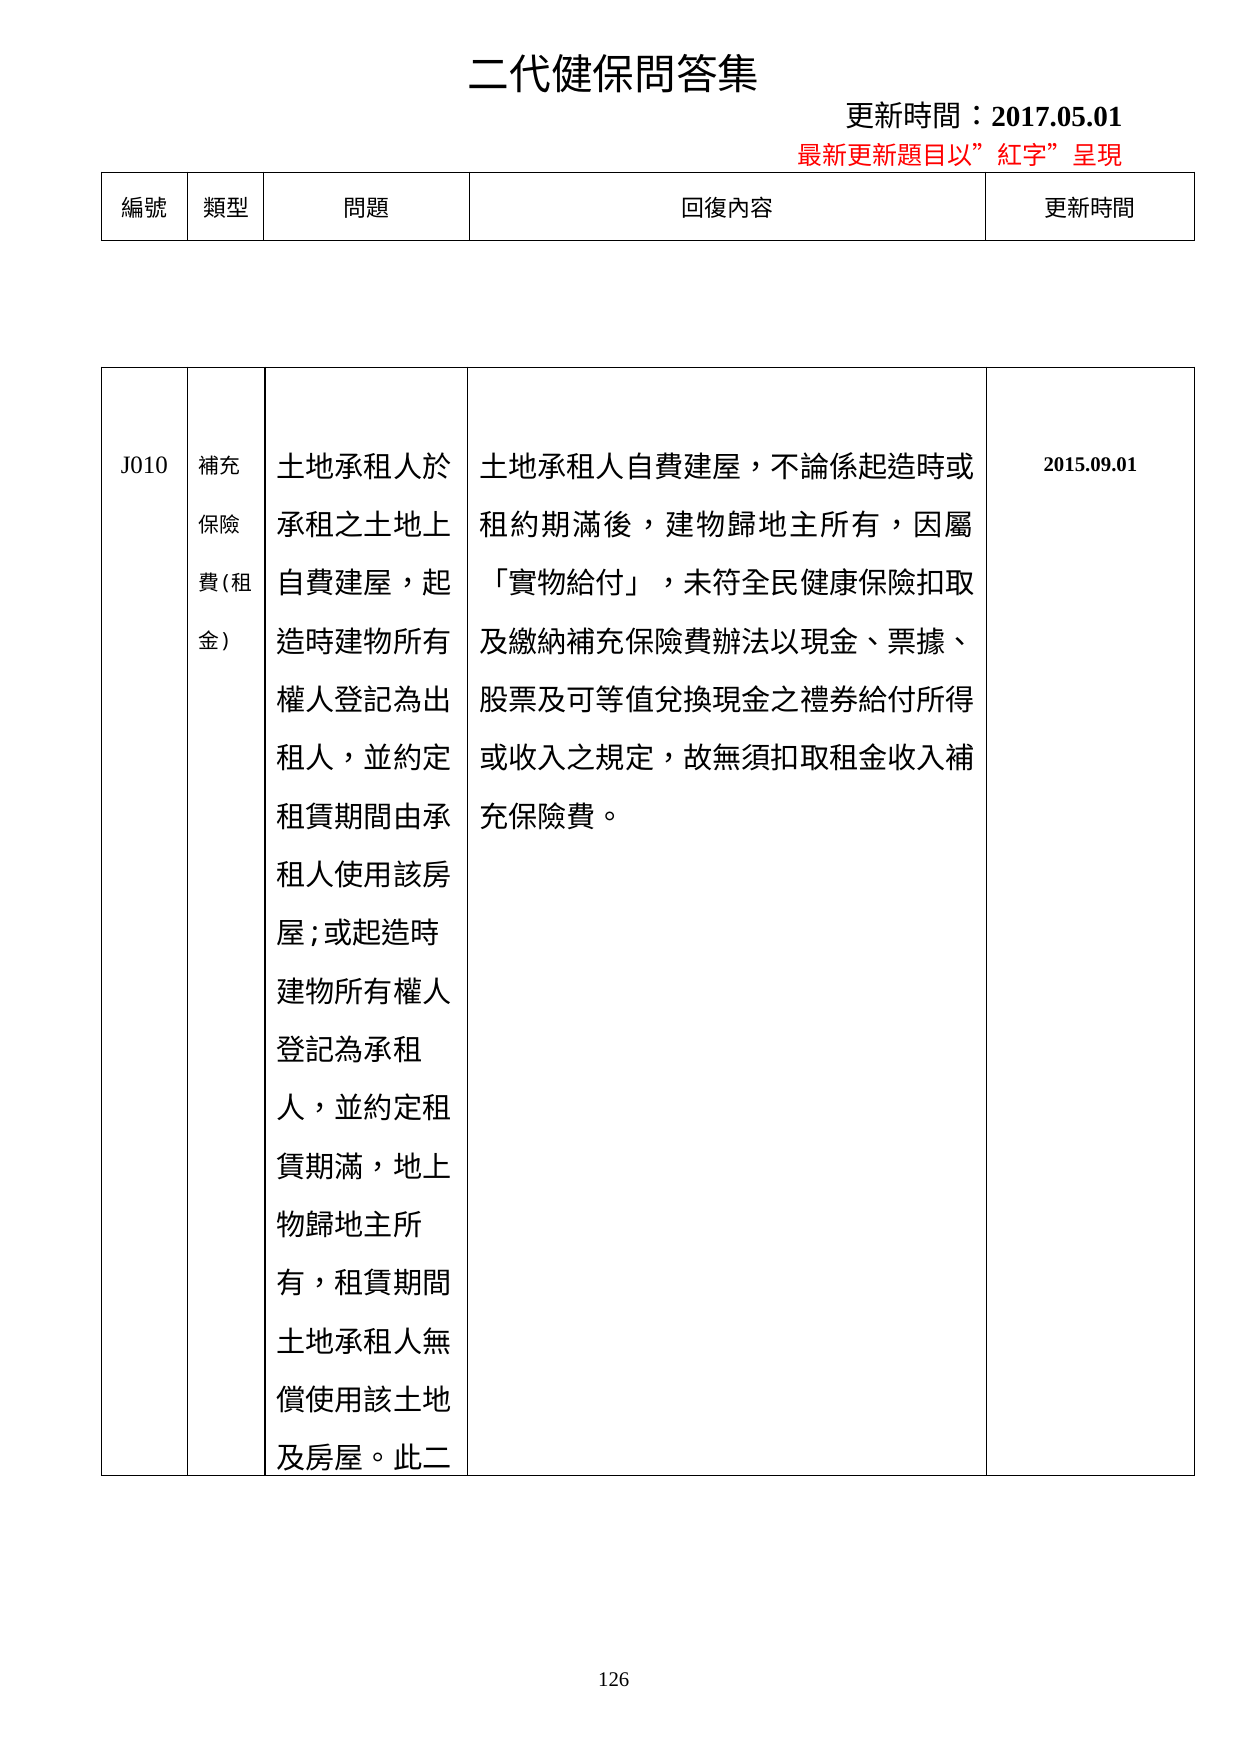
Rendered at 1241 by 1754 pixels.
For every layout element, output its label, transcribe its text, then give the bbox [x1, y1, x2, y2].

table_cell 2015.09.01 [987, 368, 1194, 1475]
table_cell 土地承租人於承租之土地上自費建屋，起造時建物所有權人登記為出租人，並約定租賃期間由承租人使用該房屋;或起造時建物所有權人登記為承租人，並約定租賃期滿，地上物歸地主所有，租賃期間土地承租人無償使用該土地及房屋。此二 [266, 368, 467, 1475]
table_cell 土地承租人自費建屋，不論係起造時或租約期滿後，建物歸地主所有，因屬「實物給付」，未符全民健康保險扣取及繳納補充保險費辦法以現金、票據、股票及可等值兌換現金之禮券給付所得或收入之規定，故無須扣取租金收入補充保險費。 [468, 368, 986, 1475]
table_cell J010 [102, 368, 187, 1475]
table_cell 補充保險費(租金) [188, 368, 264, 1475]
